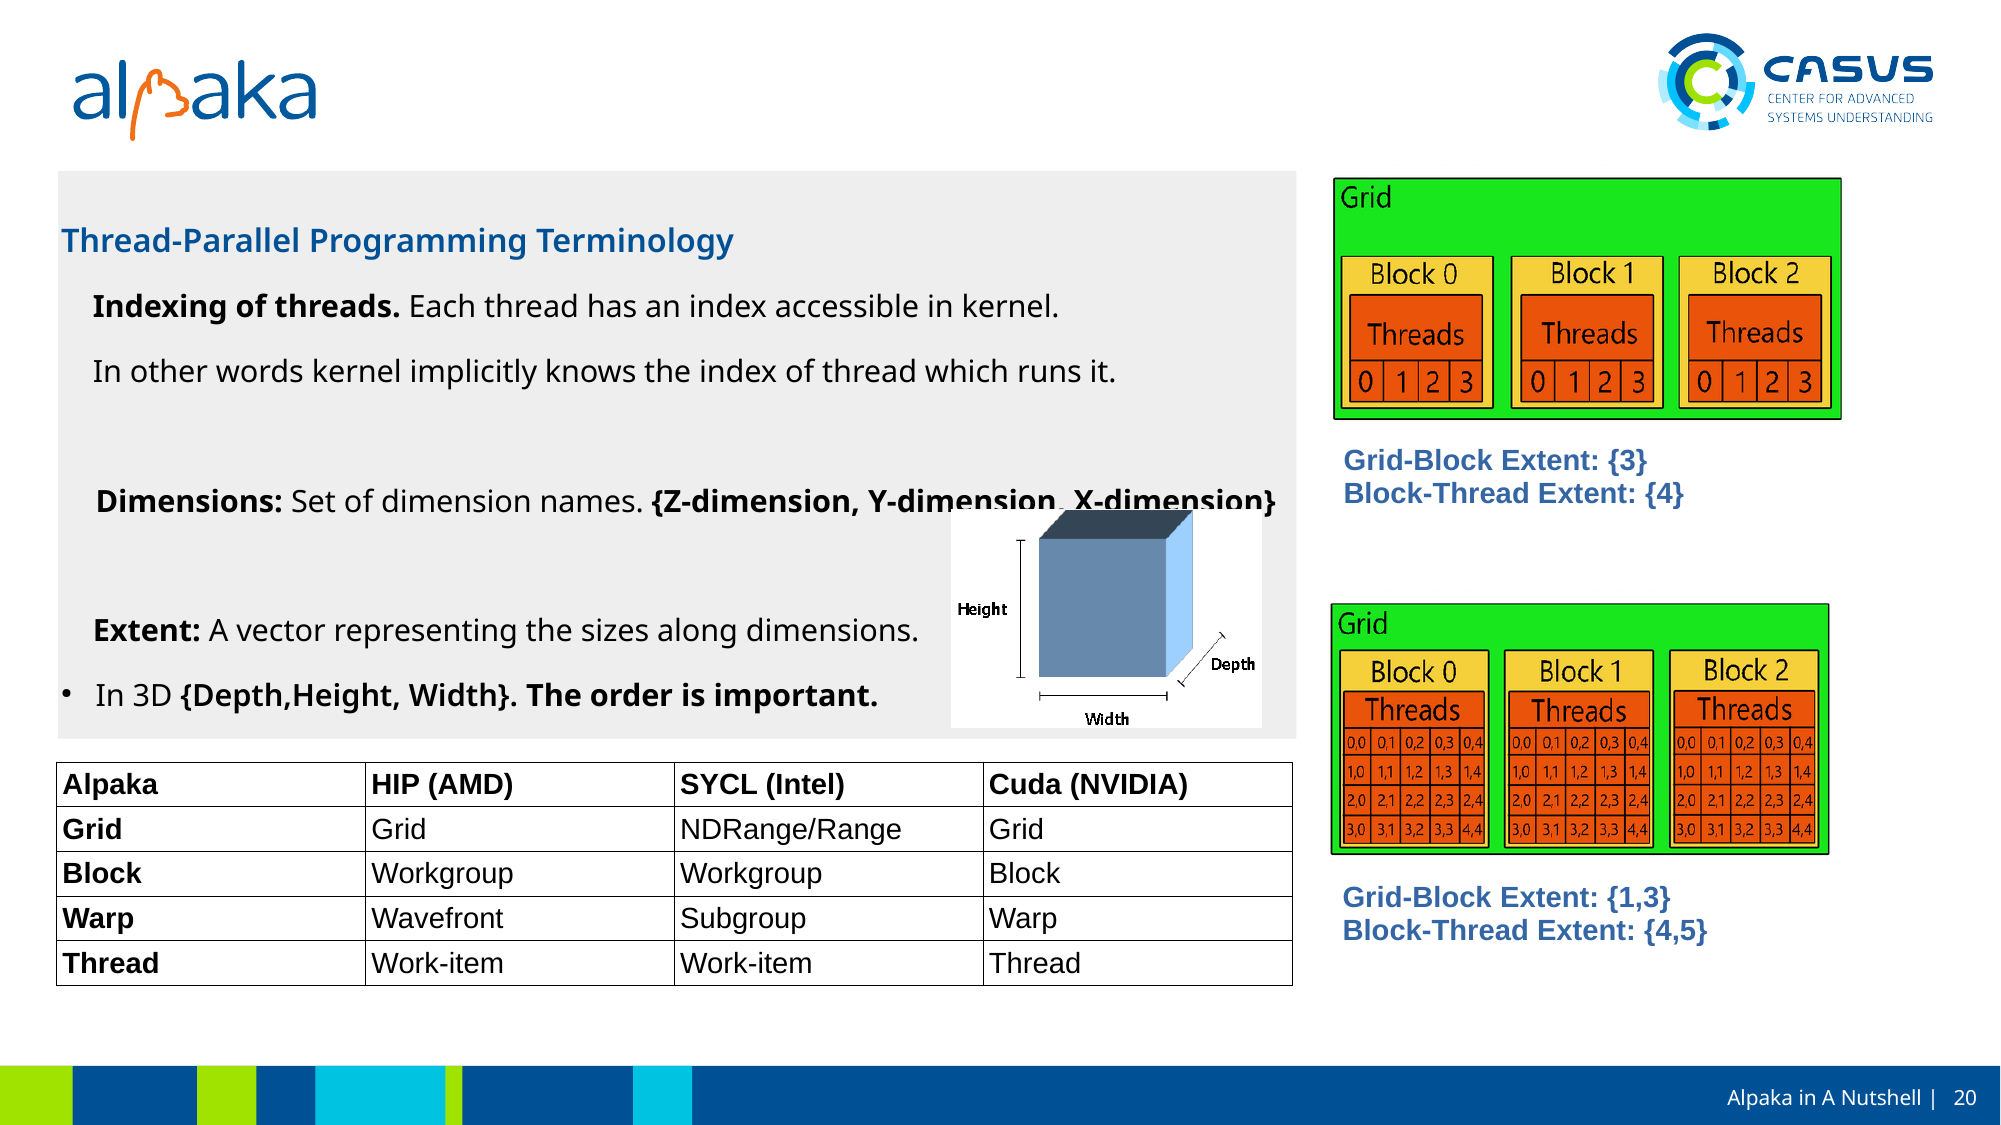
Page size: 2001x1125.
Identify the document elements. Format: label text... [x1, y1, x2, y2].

table_cell Thread [984, 941, 1292, 985]
picture [1311, 589, 1867, 875]
table_header HIP (AMD) [366, 763, 674, 806]
table_cell Wavefront [366, 897, 674, 940]
table_cell NDRange/Range [675, 807, 983, 851]
picture [72, 59, 317, 142]
table_header SYCL (Intel) [675, 763, 983, 806]
table_cell Grid [366, 807, 674, 851]
table_cell Grid [984, 807, 1292, 851]
table_cell Workgroup [366, 852, 674, 896]
table_cell Workgroup [675, 852, 983, 896]
table_cell Block [984, 852, 1292, 896]
table_cell Work-item [366, 941, 674, 985]
text_box Grid-Block Extent: {1,3} Block-Thread Extent: {4,5} [1327, 874, 1873, 955]
table_cell Warp [57, 897, 365, 940]
table_cell Warp [984, 897, 1292, 940]
picture [951, 509, 1262, 728]
table_cell Grid [57, 807, 365, 851]
list Thread-Parallel Programming Terminology Indexing of threads. Each thread has an index accessible in kernel. In other words kernel implicitly knows the index of thread which runs it. Dimensions: Set of dimension names. {Z-dimension, Y-dimension, X-dimension} Extent: A vector representing the sizes along dimensions. In 3D {Depth,Height, Width}. The order is important. [58, 171, 1297, 739]
table_header Alpaka [57, 763, 365, 806]
table_cell Subgroup [675, 897, 983, 940]
table_cell Thread [57, 941, 365, 985]
picture [1658, 33, 1933, 131]
table_header Cuda (NVIDIA) [984, 763, 1292, 806]
table_cell Block [57, 852, 365, 896]
text_box Grid-Block Extent: {3} Block-Thread Extent: {4} [1328, 437, 1809, 518]
picture [1311, 165, 1878, 439]
table_cell Work-item [675, 941, 983, 985]
